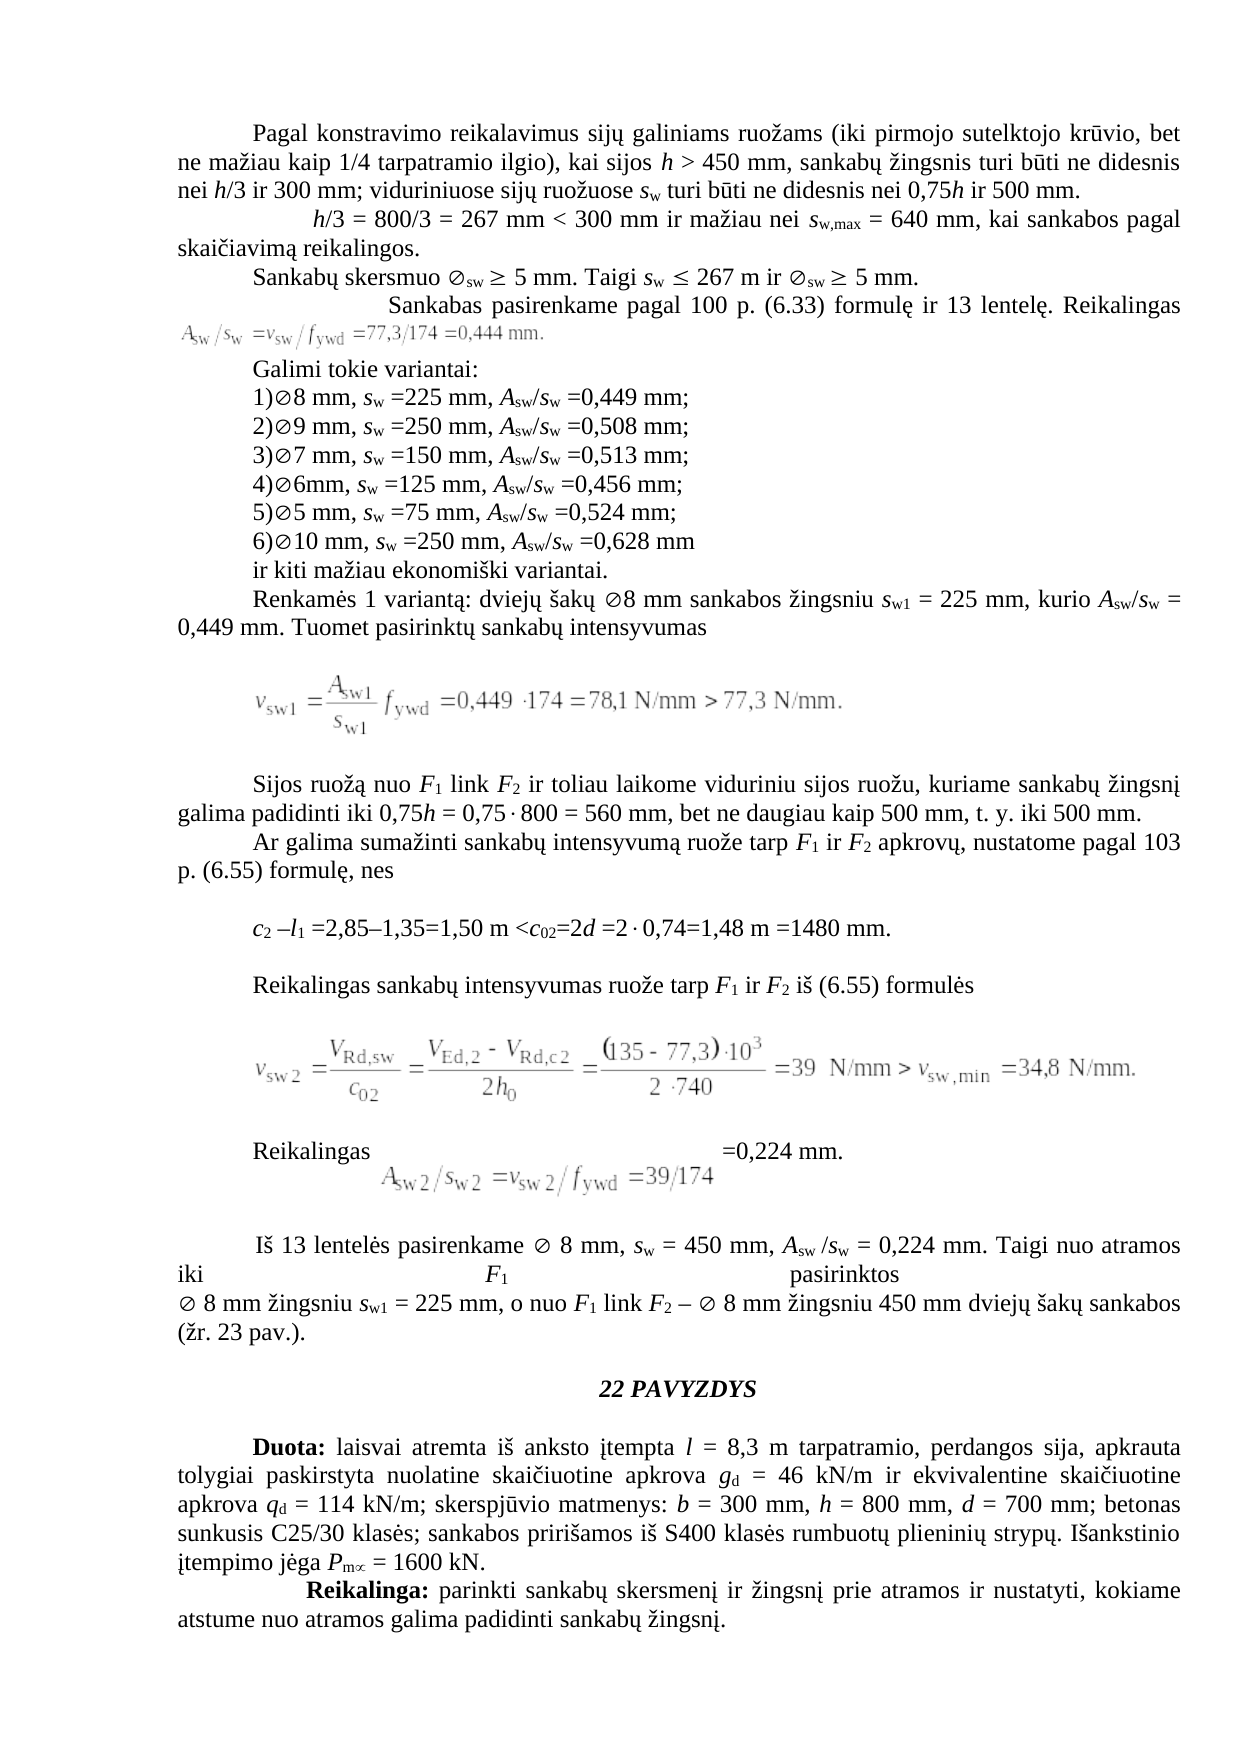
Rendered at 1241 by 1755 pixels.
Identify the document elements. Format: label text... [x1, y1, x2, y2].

text Sankabas pasirenkame pagal 100 p. (6.33) formulę ir 13 lentelę. Reikalingas [177, 291, 1181, 354]
text 3) Æ7 mm, sw =150 mm, Asw/sw =0,513 mm; [177, 440, 1181, 469]
text 2) Æ9 mm, sw =250 mm, Asw/sw =0,508 mm; [177, 411, 1181, 440]
text Sijos ruožą nuo F1 link F2 ir toliau laikome viduriniu sijos ruožu, kuriame sankabų žingsnį galima padidinti iki 0,75h = 0,75×800 = 560 mm, bet ne daugiau kaip 500 mm, t. y. iki 500 mm. [177, 769, 1181, 827]
text Renkamės 1 variantą: dviejų šakų Æ8 mm sankabos žingsniu sw1 = 225 mm, kurio Asw/sw = 0,449 mm. Tuomet pasirinktų sankabų intensyvumas [177, 584, 1181, 641]
text h/3 = 800/3 = 267 mm < 300 mm ir mažiau nei sw,max = 640 mm, kai sankabos pagal skaičiavimą reikalingos. [177, 204, 1181, 262]
text Sankabų skersmuo Æsw ³ 5 mm. Taigi sw £ 267 m ir Æsw ³ 5 mm. [177, 262, 1181, 291]
text 5) Æ5 mm, sw =75 mm, Asw/sw =0,524 mm; [177, 497, 1181, 526]
text c2 –l1 =2,85–1,35=1,50 m <c02=2d =2×0,74=1,48 m =1480 mm. [177, 913, 1181, 942]
text Ar galima sumažinti sankabų intensyvumą ruože tarp F1 ir F2 apkrovų, nustatome pagal 103 p. (6.55) formulę, nes [177, 827, 1181, 884]
text 6) Æ10 mm, sw =250 mm, Asw/sw =0,628 mm [177, 526, 1181, 555]
text Reikalingas sankabų intensyvumas ruože tarp F1 ir F2 iš (6.55) formulės [177, 970, 1181, 999]
text Galimi tokie variantai: [177, 354, 1181, 382]
text ir kiti mažiau ekonomiški variantai. [177, 555, 1181, 584]
text Iš 13 lentelės pasirenkame Æ 8 mm, sw = 450 mm, Asw /sw = 0,224 mm. Taigi nuo atramos iki F1 pasirinktos Æ 8 mm žingsniu sw1 = 225 mm, o nuo F1 link F2 – Æ 8 mm žingsniu 450 mm dviejų šakų sankabos (žr. 23 pav.). [177, 1231, 1181, 1346]
text Reikalinga: parinkti sankabų skersmenį ir žingsnį prie atramos ir nustatyti, kokiame atstume nuo atramos galima padidinti sankabų žingsnį. [177, 1576, 1181, 1633]
text 1) Æ8 mm, sw =225 mm, Asw/sw =0,449 mm; [177, 382, 1181, 411]
text Pagal konstravimo reikalavimus sijų galiniams ruožams (iki pirmojo sutelktojo krūvio, bet ne mažiau kaip 1/4 tarpatramio ilgio), kai sijos h > 450 mm, sankabų žingsnis turi būti ne didesnis nei h/3 ir 300 mm; viduriniuose sijų ruožuose sw turi būti ne didesnis nei 0,75h ir 500 mm. [177, 118, 1181, 204]
text Reikalingas =0,224 mm. [177, 1136, 1181, 1202]
text 22 pavyzdys [177, 1374, 1181, 1403]
text Duota: laisvai atremta iš anksto įtempta l = 8,3 m tarpatramio, perdangos sija, apkrauta tolygiai paskirstyta nuolatine skaičiuotine apkrova gd = 46 kN/m ir ekvivalentine skaičiuotine apkrova qd = 114 kN/m; skerspjūvio matmenys: b = 300 mm, h = 800 mm, d = 700 mm; betonas sunkusis C25/30 klasės; sankabos pririšamos iš S400 klasės rumbuotų plieninių strypų. Išankstinio įtempimo jėga Pmµ = 1600 kN. [177, 1432, 1181, 1576]
text 4) Æ6mm, sw =125 mm, Asw/sw =0,456 mm; [177, 469, 1181, 497]
